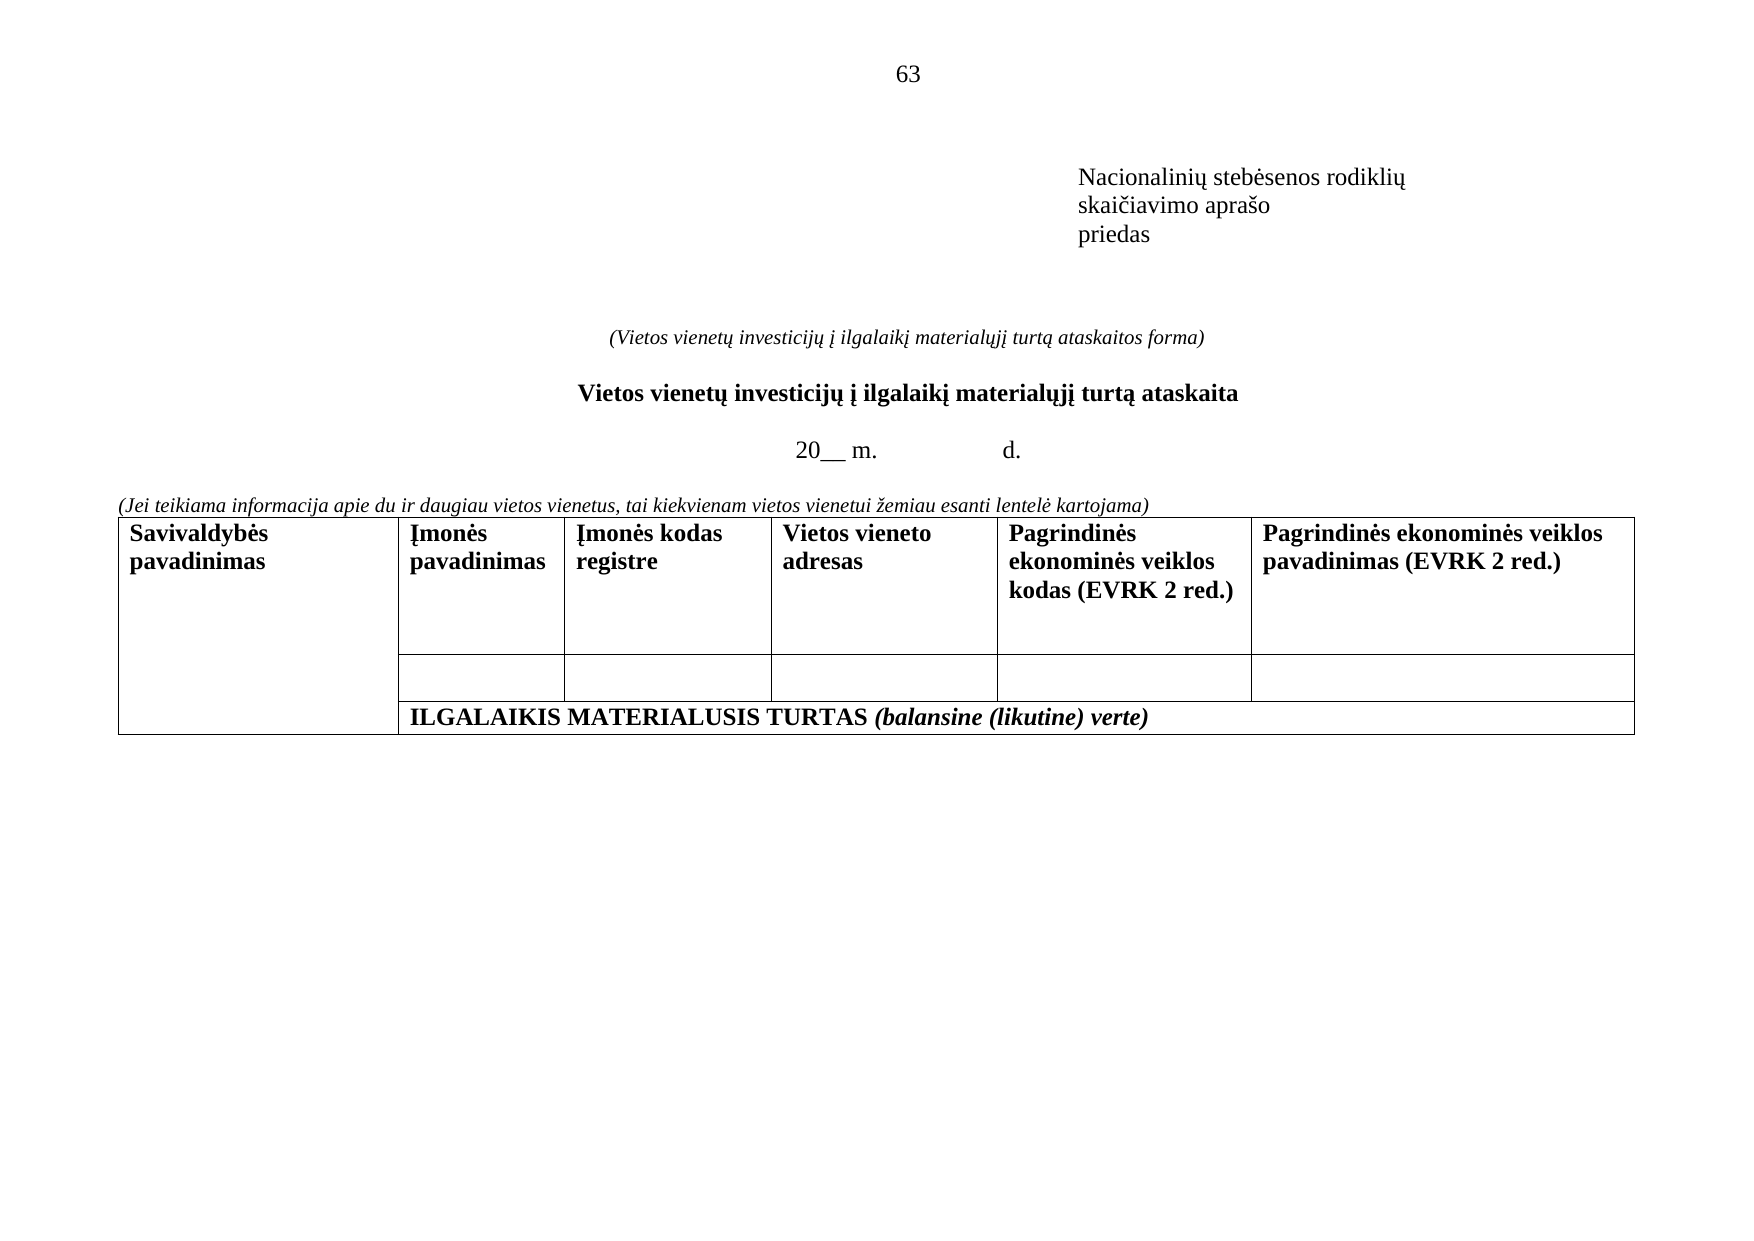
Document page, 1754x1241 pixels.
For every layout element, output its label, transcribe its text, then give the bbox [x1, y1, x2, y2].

table_header Pagrindinės ekonominės veiklos kodas (EVRK 2 red.) [998, 518, 1251, 654]
table_cell ILGALAIKIS MATERIALUSIS TURTAS (balansine (likutine) verte) [399, 702, 1634, 734]
table_header Vietos vieneto adresas [772, 518, 997, 654]
table_header Įmonės kodas registre [565, 518, 771, 654]
table_cell [1252, 655, 1634, 701]
table_header Pagrindinės ekonominės veiklos pavadinimas (EVRK 2 red.) [1252, 518, 1634, 654]
text (Jei teikiama informacija apie du ir daugiau vietos vienetus, tai kiekvienam vietos vienetui žemiau esanti lentelė kartojama) [118, 493, 1698, 517]
table_header Įmonės pavadinimas [399, 518, 564, 654]
table_cell [772, 655, 997, 701]
table_header Savivaldybės pavadinimas [119, 518, 398, 734]
text (Vietos vienetų investicijų į ilgalaikį materialųjį turtą ataskaitos forma) [118, 325, 1698, 349]
text 20__ m. d. [118, 435, 1698, 464]
text skaičiavimo aprašo [1078, 190, 1698, 219]
table_cell [565, 655, 771, 701]
text Nacionalinių stebėsenos rodiklių [1078, 162, 1698, 190]
table_cell [399, 655, 564, 701]
table_cell [998, 655, 1251, 701]
text priedas [1078, 219, 1698, 248]
text Vietos vienetų investicijų į ilgalaikį materialųjį turtą ataskaita [118, 378, 1698, 406]
